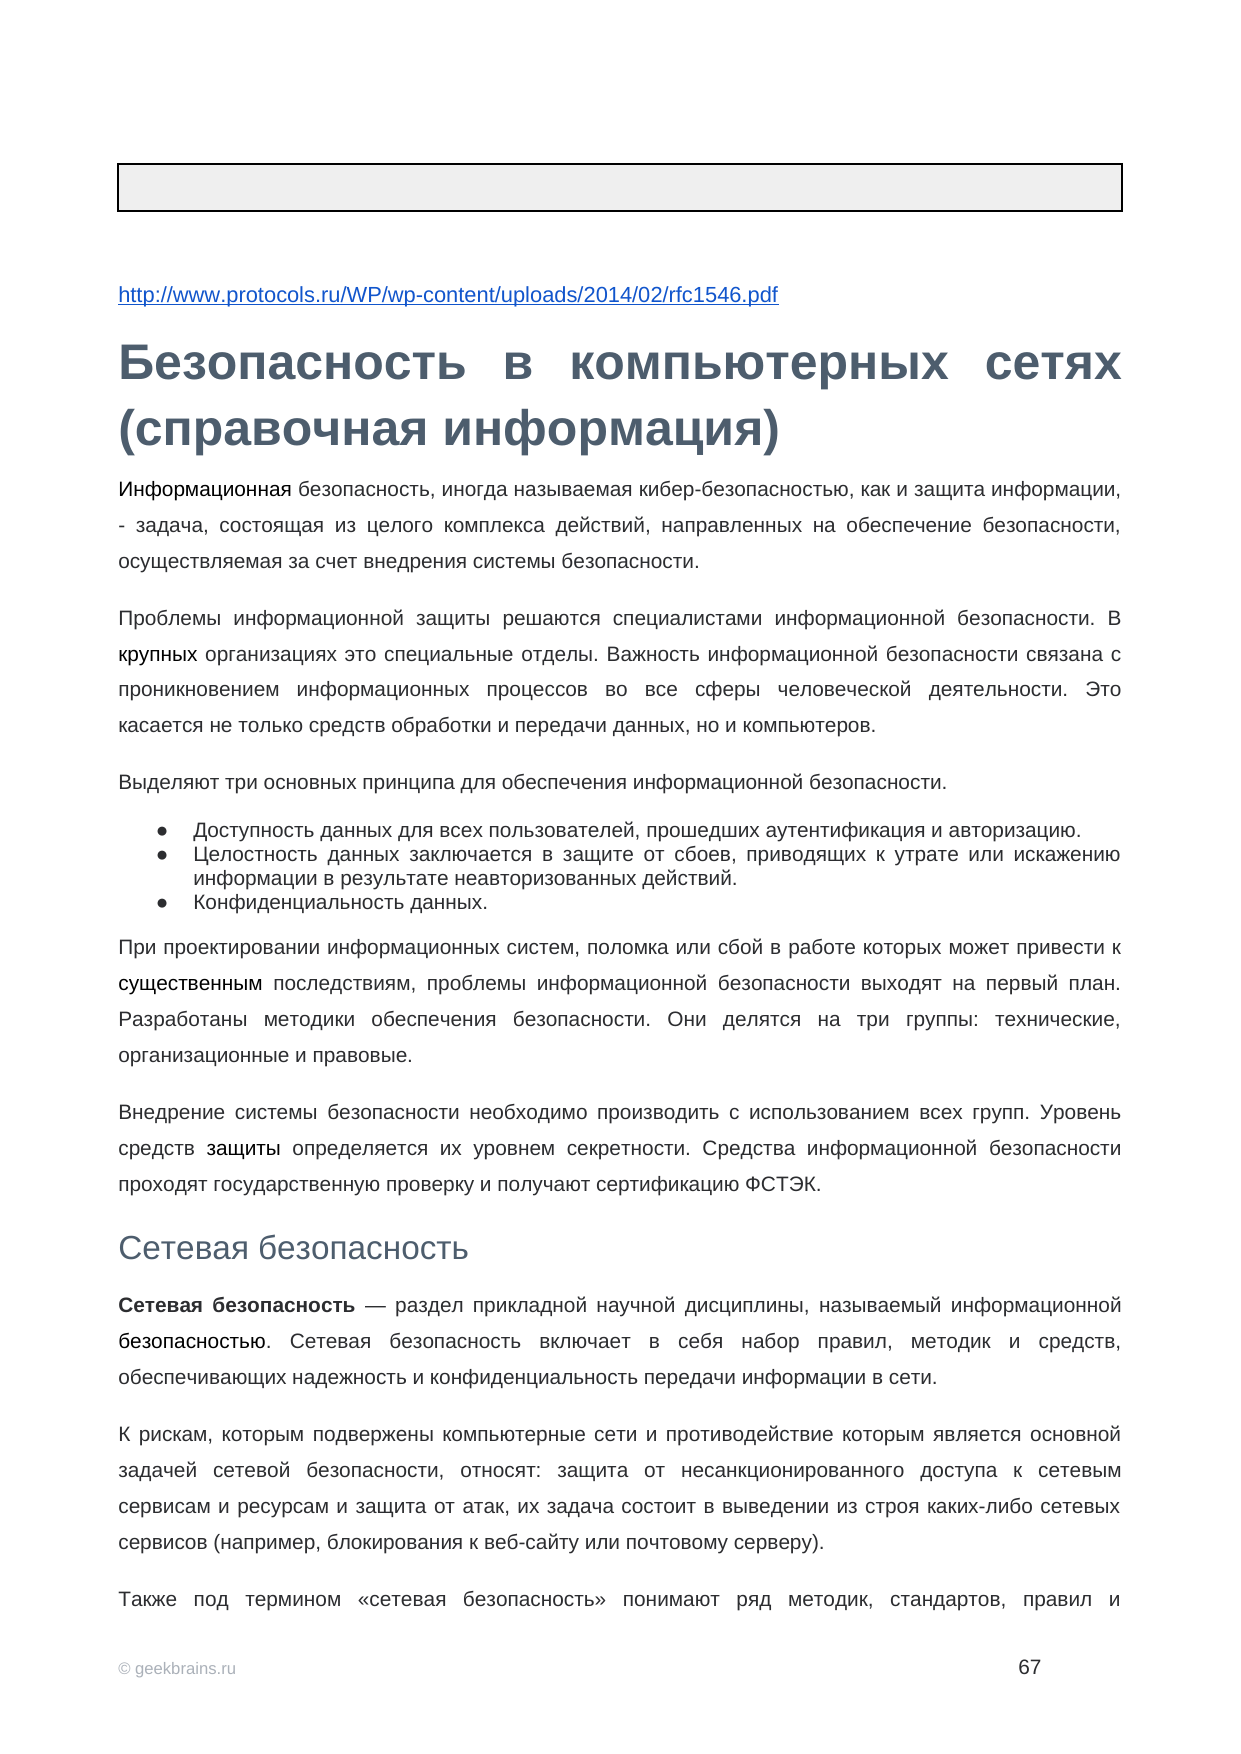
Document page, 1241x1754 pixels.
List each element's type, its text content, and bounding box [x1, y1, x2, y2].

text Сетевая безопасность — раздел прикладной научной дисциплины, называемый информационной безопасностью. Сетевая безопасность включает в себя набор правил, методик и средств, обеспечивающих надежность и конфиденциальность передачи информации в сети. [118, 1293, 1122, 1389]
text К рискам, которым подвержены компьютерные сети и противодействие которым является основной задачей сетевой безопасности, относят: защита от несанкционированного доступа к сетевым сервисам и ресурсам и защита от атак, их задача состоит в выведении из строя каких-либо сетевых сервисов (например, блокирования к веб-сайту или почтовому серверу). [118, 1422, 1122, 1554]
text Выделяют три основных принципа для обеспечения информационной безопасности. [118, 770, 1122, 794]
text Внедрение системы безопасности необходимо производить с использованием всех групп. Уровень средств защиты определяется их уровнем секретности. Средства информационной безопасности проходят государственную проверку и получают сертификацию ФСТЭК. [118, 1099, 1122, 1195]
list Доступность данных для всех пользователей, прошедших аутентификация и авторизацию. [156, 818, 1122, 842]
table_header [119, 165, 1121, 210]
list Целостность данных заключается в защите от сбоев, приводящих к утрате или искажению информации в результате неавторизованных действий. [156, 842, 1122, 890]
text При проектировании информационных систем, поломка или сбой в работе которых может привести к существенным последствиям, проблемы информационной безопасности выходят на первый план. Разработаны методики обеспечения безопасности. Они делятся на три группы: технические, организационные и правовые. [118, 935, 1122, 1067]
subtitle Безопасность в компьютерных сетях (справочная информация) [118, 332, 1122, 456]
list Конфиденциальность данных. [156, 890, 1122, 914]
text http://www.protocols.ru/WP/wp-content/uploads/2014/02/rfc1546.pdf [118, 282, 1122, 308]
text Также под термином «сетевая безопасность» понимают ряд методик, стандартов, правил и [118, 1586, 1122, 1610]
text Проблемы информационной защиты решаются специалистами информационной безопасности. В крупных организациях это специальные отделы. Важность информационной безопасности связана с проникновением информационных процессов во все сферы человеческой деятельности. Это касается не только средств обработки и передачи данных, но и компьютеров. [118, 605, 1122, 737]
text Информационная безопасность, иногда называемая кибер-безопасностью, как и защита информации, - задача, состоящая из целого комплекса действий, направленных на обеспечение безопасности, осуществляемая за счет внедрения системы безопасности. [118, 477, 1122, 573]
subtitle Сетевая безопасность [118, 1228, 1122, 1267]
